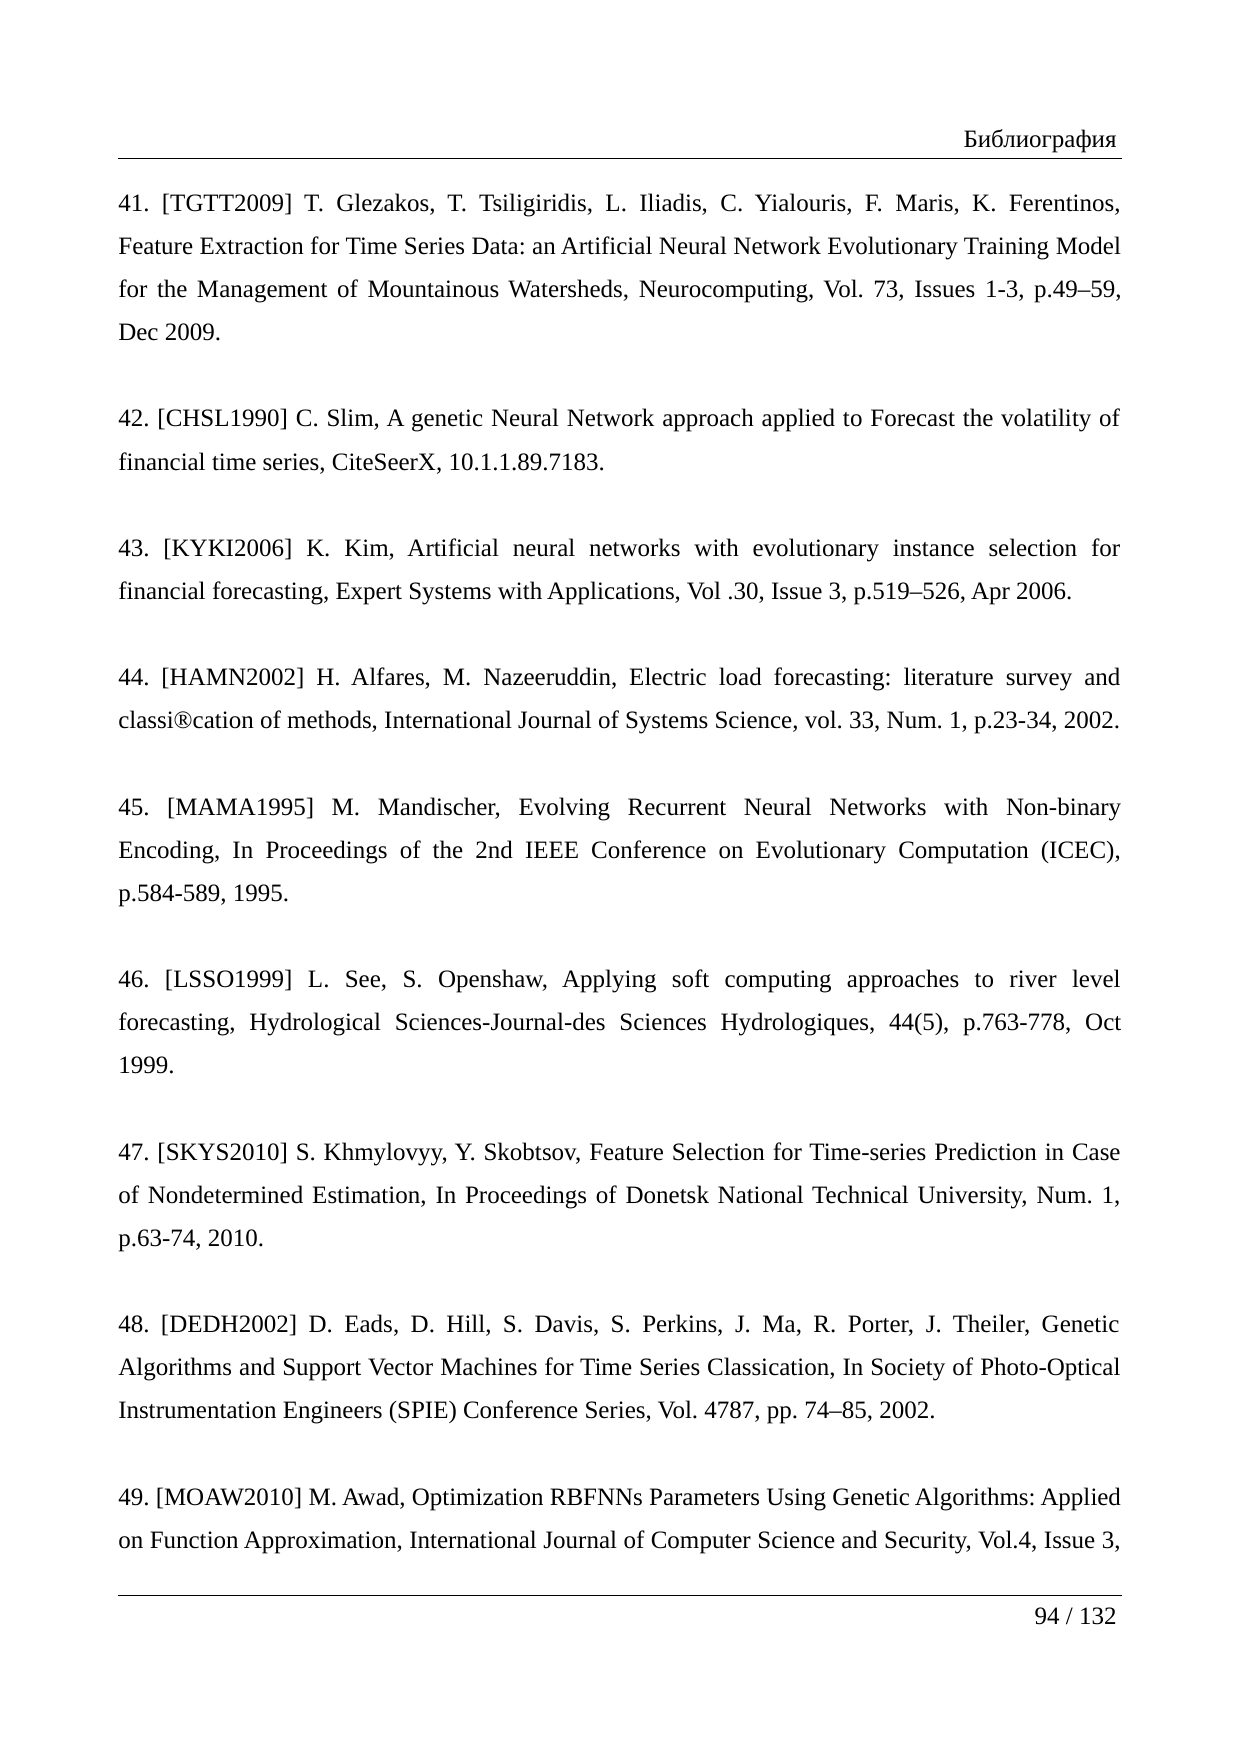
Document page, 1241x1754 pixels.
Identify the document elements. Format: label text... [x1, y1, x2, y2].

text 42. [CHSL1990] C. Slim, A genetic Neural Network approach applied to Forecast the volatility of financial time series, CiteSeerX, 10.1.1.89.7183. [118, 403, 1122, 475]
text 45. [MAMA1995] M. Mandischer, Evolving Recurrent Neural Networks with Non-binary Encoding, In Proceedings of the 2nd IEEE Conference on Evolutionary Computation (ICEC), p.584-589, 1995. [118, 792, 1122, 907]
text 43. [KYKI2006] K. Kim, Artificial neural networks with evolutionary instance selection for financial forecasting, Expert Systems with Applications, Vol .30, Issue 3, p.519–526, Apr 2006. [118, 533, 1122, 605]
text 41. [TGTT2009] T. Glezakos, T. Tsiligiridis, L. Iliadis, C. Yialouris, F. Maris, K. Ferentinos, Feature Extraction for Time Series Data: an Artificial Neural Network Evolutionary Training Model for the Management of Mountainous Watersheds, Neurocomputing, Vol. 73, Issues 1-3, p.49–59, Dec 2009. [118, 188, 1122, 346]
text 49. [MOAW2010] M. Awad, Optimization RBFNNs Parameters Using Genetic Algorithms: Applied on Function Approximation, International Journal of Computer Science and Security, Vol.4, Issue 3, [118, 1482, 1122, 1553]
text 46. [LSSO1999] L. See, S. Openshaw, Applying soft computing approaches to river level forecasting, Hydrological Sciences-Journal-des Sciences Hydrologiques, 44(5), p.763-778, Oct 1999. [118, 964, 1122, 1079]
text 48. [DEDH2002] D. Eads, D. Hill, S. Davis, S. Perkins, J. Ma, R. Porter, J. Theiler, Genetic Algorithms and Support Vector Machines for Time Series Classication, In Society of Photo-Optical Instrumentation Engineers (SPIE) Conference Series, Vol. 4787, pp. 74–85, 2002. [118, 1309, 1122, 1424]
text 47. [SKYS2010] S. Khmylovyy, Y. Skobtsov, Feature Selection for Time-series Prediction in Case of Nondetermined Estimation, In Proceedings of Donetsk National Technical University, Num. 1, p.63-74, 2010. [118, 1137, 1122, 1252]
text 44. [HAMN2002] H. Alfares, M. Nazeeruddin, Electric load forecasting: literature survey and classi®cation of methods, International Journal of Systems Science, vol. 33, Num. 1, p.23-34, 2002. [118, 662, 1122, 734]
